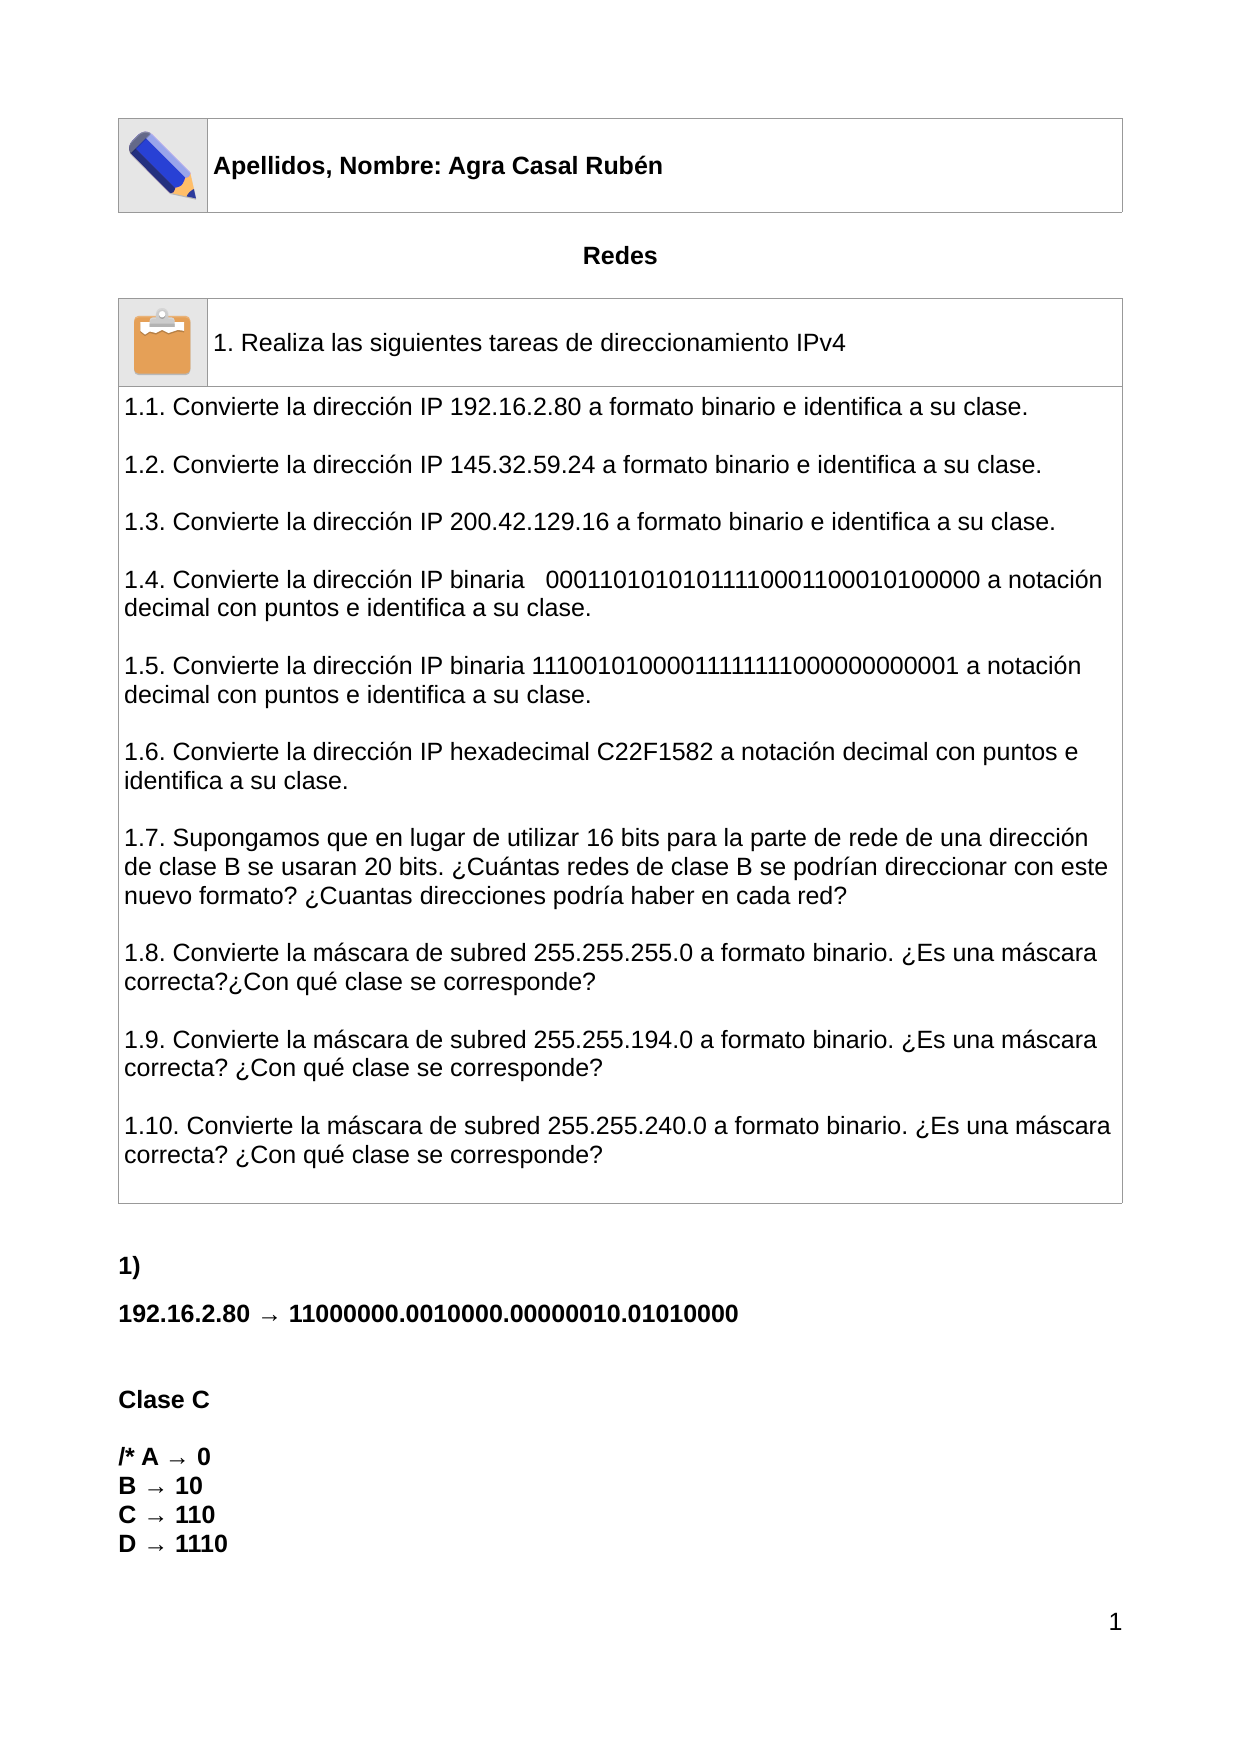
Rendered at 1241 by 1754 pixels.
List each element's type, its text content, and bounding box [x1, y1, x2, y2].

table_header [119, 299, 207, 386]
text Clase C [118, 1385, 1122, 1414]
text /* A → 0 [118, 1442, 1122, 1471]
text 192.16.2.80 → 11000000.0010000.00000010.01010000 [118, 1299, 1122, 1327]
table_header 1. Realiza las siguientes tareas de direccionamiento IPv4 [208, 299, 1122, 386]
text D → 1110 [118, 1529, 1122, 1557]
table_cell 1.1. Convierte la dirección IP 192.16.2.80 a formato binario e identifica a su clase. 1.2. Convierte la dirección IP 145.32.59.24 a formato binario e identifica a su clase. 1.3. Convierte la dirección IP 200.42.129.16 a formato binario e identifica a su clase. 1.4. Convierte la dirección IP binaria 00011010101011110001100010100000 a notación decimal con puntos e identifica a su clase. 1.5. Convierte la dirección IP binaria 11100101000011111111000000000001 a notación decimal con puntos e identifica a su clase. 1.6. Convierte la dirección IP hexadecimal C22F1582 a notación decimal con puntos e identifica a su clase. 1.7. Supongamos que en lugar de utilizar 16 bits para la parte de rede de una dirección de clase B se usaran 20 bits. ¿Cuántas redes de clase B se podrían direccionar con este nuevo formato? ¿Cuantas direcciones podría haber en cada red? 1.8. Convierte la máscara de subred 255.255.255.0 a formato binario. ¿Es una máscara correcta?¿Con qué clase se corresponde? 1.9. Convierte la máscara de subred 255.255.194.0 a formato binario. ¿Es una máscara correcta? ¿Con qué clase se corresponde? 1.10. Convierte la máscara de subred 255.255.240.0 a formato binario. ¿Es una máscara correcta? ¿Con qué clase se corresponde? [119, 387, 1122, 1203]
text 1) [118, 1251, 1122, 1279]
text C → 110 [118, 1500, 1122, 1529]
text B → 10 [118, 1471, 1122, 1500]
text Redes [118, 241, 1122, 269]
table_header Apellidos, Nombre: Agra Casal Rubén [208, 119, 1122, 212]
table_header [119, 119, 207, 212]
